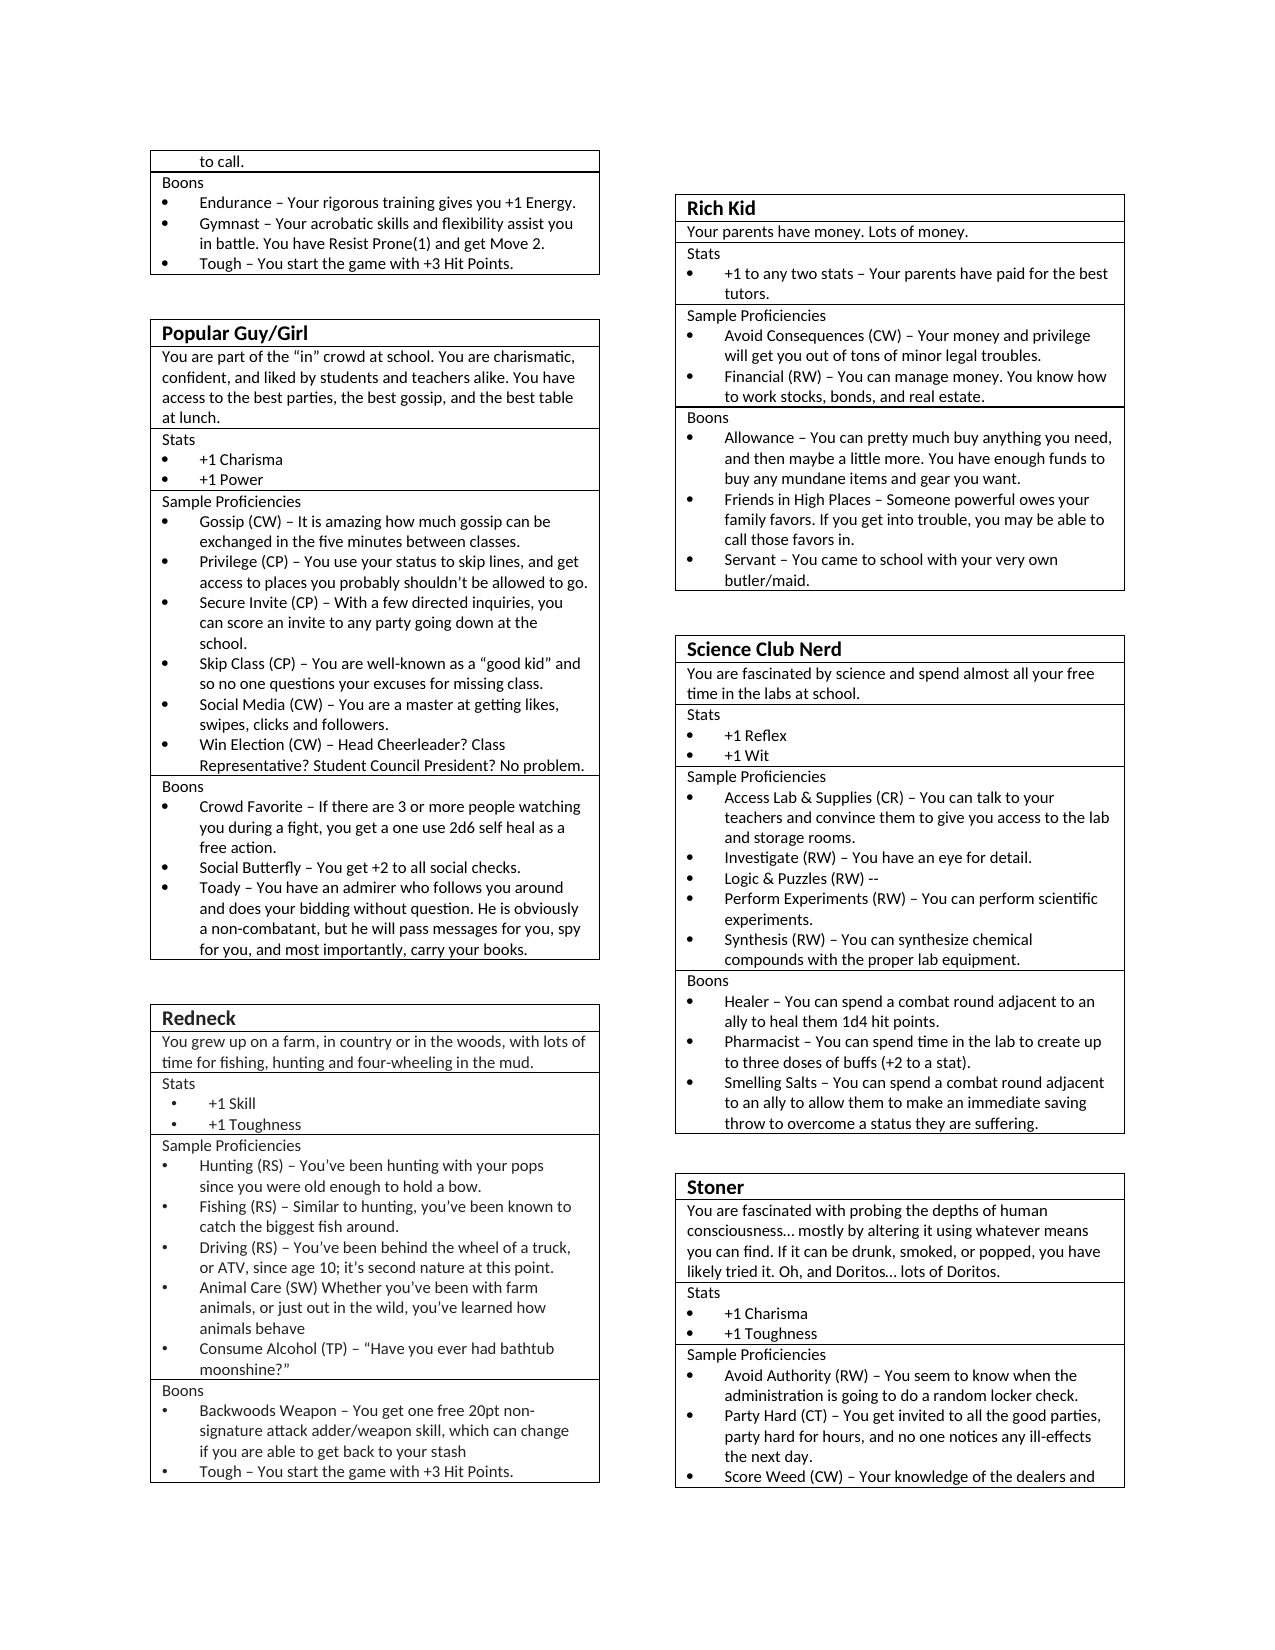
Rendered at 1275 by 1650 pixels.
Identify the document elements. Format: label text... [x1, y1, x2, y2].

table_cell Stats +1 Skill +1 Toughness [151, 1073, 599, 1134]
table_cell Stats +1 Charisma +1 Power [151, 429, 599, 490]
table_cell Sample Proficiencies Access Lab & Supplies (CR) – You can talk to your teachers and convince them to give you access to the lab and storage rooms. Investigate (RW) – You have an eye for detail. Logic & Puzzles (RW) -- Perform Experiments (RW) – You can perform scientific experiments. Synthesis (RW) – You can synthesize chemical compounds with the proper lab equipment. [676, 767, 1124, 970]
table_cell Sample Proficiencies Avoid Authority (RW) – You seem to know when the administration is going to do a random locker check. Party Hard (CT) – You get invited to all the good parties, party hard for hours, and no one notices any ill-effects the next day. Score Weed (CW) – Your knowledge of the dealers and [676, 1345, 1124, 1487]
table_cell Stats +1 Charisma +1 Toughness [676, 1283, 1124, 1343]
table_cell You are part of the “in” crowd at school. You are charismatic, confident, and liked by students and teachers alike. You have access to the best parties, the best gossip, and the best table at lunch. [151, 347, 599, 428]
table_cell You grew up on a farm, in country or in the woods, with lots of time for fishing, hunting and four-wheeling in the mud. [151, 1032, 599, 1072]
table_cell You are fascinated with probing the depths of human consciousness… mostly by altering it using whatever means you can find. If it can be drunk, smoked, or popped, you have likely tried it. Oh, and Doritos… lots of Doritos. [676, 1200, 1124, 1282]
table_cell Stats +1 to any two stats – Your parents have paid for the best tutors. [676, 243, 1124, 304]
table_header Science Club Nerd [676, 636, 1124, 662]
table_cell You are fascinated by science and spend almost all your free time in the labs at school. [676, 663, 1124, 703]
table_header Redneck [151, 1005, 599, 1031]
table_cell to call. [151, 151, 599, 171]
table_cell Boons Allowance – You can pretty much buy anything you need, and then maybe a little more. You have enough funds to buy any mundane items and gear you want. Friends in High Places – Someone powerful owes your family favors. If you get into trouble, you may be able to call those favors in. Servant – You came to school with your very own butler/maid. [676, 408, 1124, 590]
table_cell Boons Backwoods Weapon – You get one free 20pt non-signature attack adder/weapon skill, which can change if you are able to get back to your stash Tough – You start the game with +3 Hit Points. [151, 1380, 599, 1482]
table_header Popular Guy/Girl [151, 320, 599, 346]
table_cell Your parents have money. Lots of money. [676, 222, 1124, 242]
table_header Stoner [676, 1174, 1124, 1199]
table_cell Boons Healer – You can spend a combat round adjacent to an ally to heal them 1d4 hit points. Pharmacist – You can spend time in the lab to create up to three doses of buffs (+2 to a stat). Smelling Salts – You can spend a combat round adjacent to an ally to allow them to make an immediate saving throw to overcome a status they are suffering. [676, 971, 1124, 1133]
table_header Rich Kid [676, 195, 1124, 221]
table_cell Boons Crowd Favorite – If there are 3 or more people watching you during a fight, you get a one use 2d6 self heal as a free action. Social Butterfly – You get +2 to all social checks. Toady – You have an admirer who follows you around and does your bidding without question. He is obviously a non-combatant, but he will pass messages for you, spy for you, and most importantly, carry your books. [151, 776, 599, 959]
table_cell Sample Proficiencies Gossip (CW) – It is amazing how much gossip can be exchanged in the five minutes between classes. Privilege (CP) – You use your status to skip lines, and get access to places you probably shouldn’t be allowed to go. Secure Invite (CP) – With a few directed inquiries, you can score an invite to any party going down at the school. Skip Class (CP) – You are well-known as a “good kid” and so no one questions your excuses for missing class. Social Media (CW) – You are a master at getting likes, swipes, clicks and followers. Win Election (CW) – Head Cheerleader? Class Representative? Student Council President? No problem. [151, 491, 599, 775]
table_cell Stats +1 Reflex +1 Wit [676, 705, 1124, 766]
table_cell Sample Proficiencies Avoid Consequences (CW) – Your money and privilege will get you out of tons of minor legal troubles. Financial (RW) – You can manage money. You know how to work stocks, bonds, and real estate. [676, 305, 1124, 406]
table_cell Sample Proficiencies Hunting (RS) – You’ve been hunting with your pops since you were old enough to hold a bow. Fishing (RS) – Similar to hunting, you’ve been known to catch the biggest fish around. Driving (RS) – You’ve been behind the wheel of a truck, or ATV, since age 10; it’s second nature at this point. Animal Care (SW) Whether you’ve been with farm animals, or just out in the wild, you’ve learned how animals behave Consume Alcohol (TP) – “Have you ever had bathtub moonshine?” [151, 1135, 599, 1379]
table_cell Boons Endurance – Your rigorous training gives you +1 Energy. Gymnast – Your acrobatic skills and flexibility assist you in battle. You have Resist Prone(1) and get Move 2. Tough – You start the game with +3 Hit Points. [151, 173, 599, 274]
